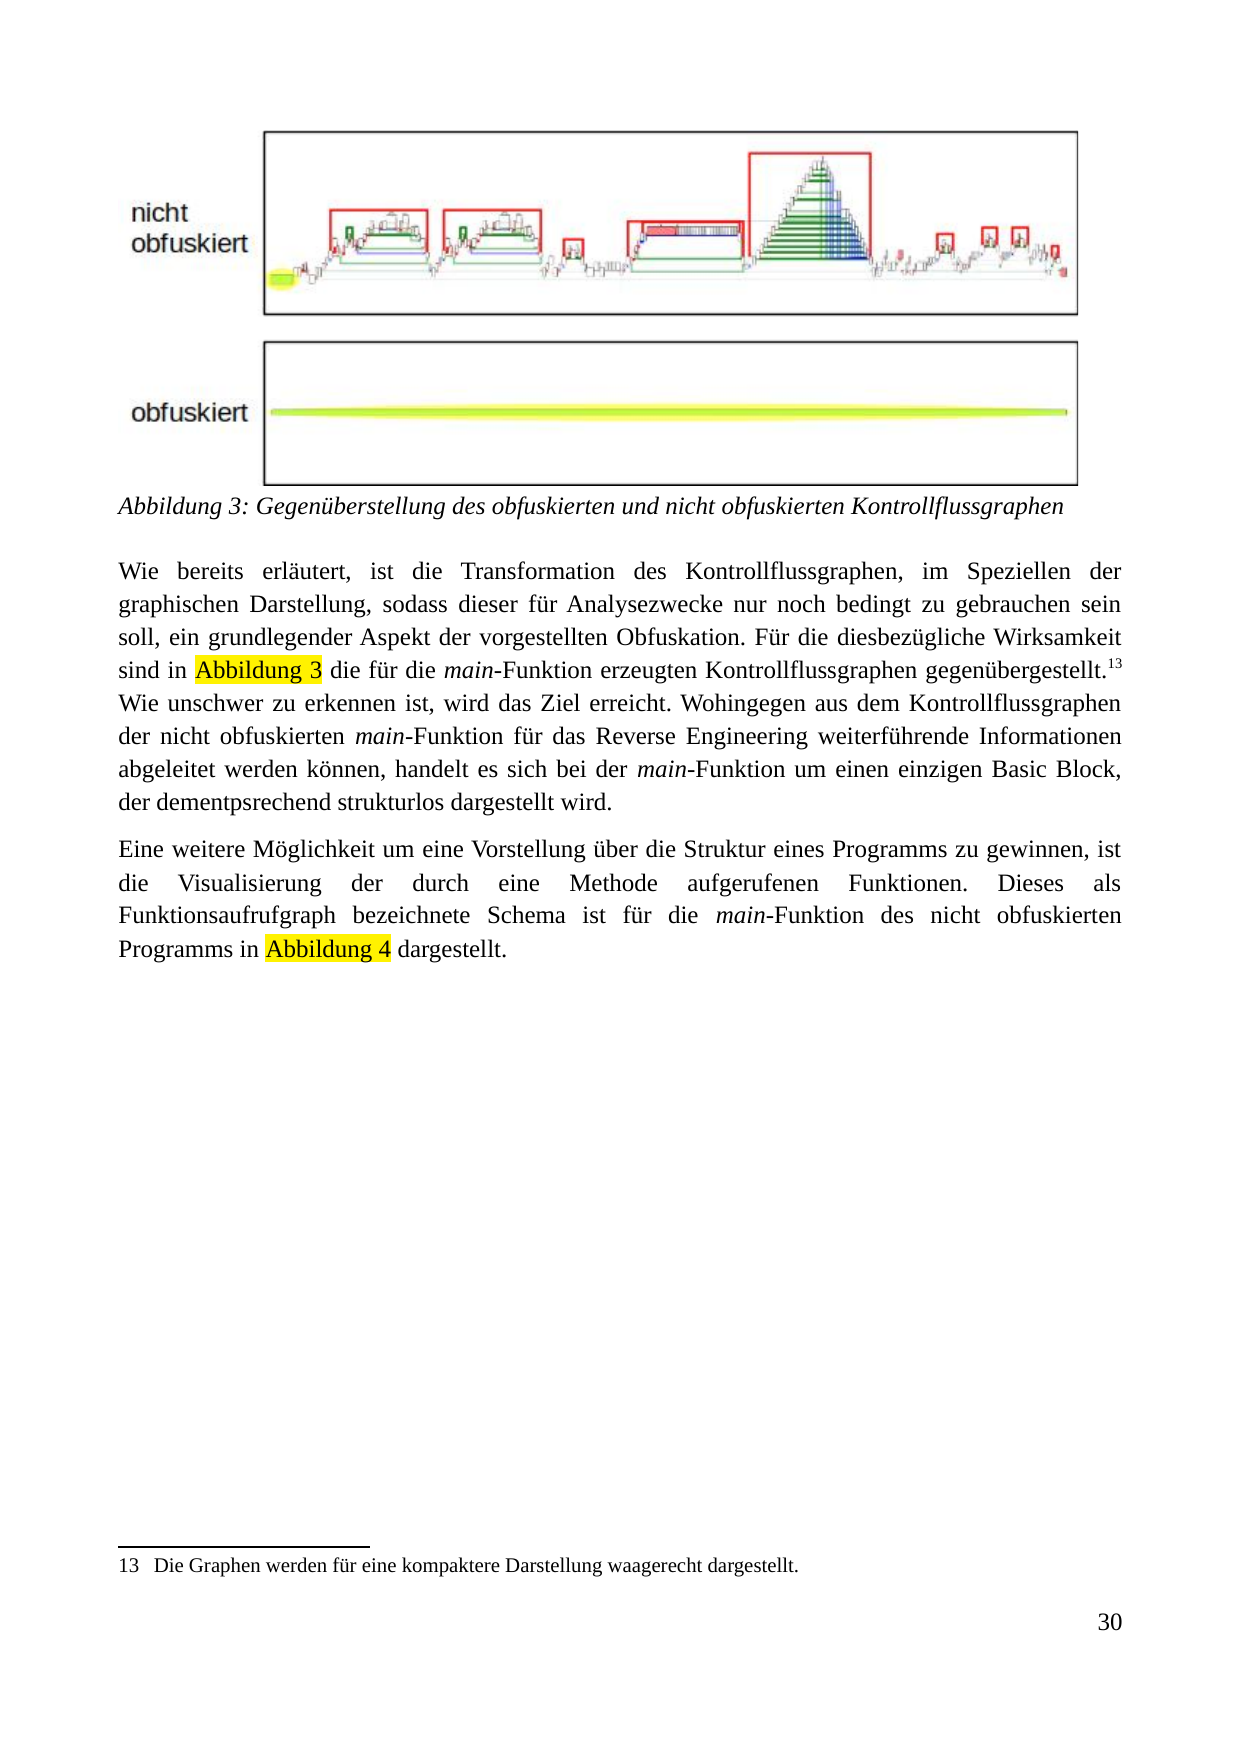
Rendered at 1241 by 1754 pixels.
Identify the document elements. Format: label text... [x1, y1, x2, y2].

text Die Graphen werden für eine kompaktere Darstellung waagerecht dargestellt. [118, 1553, 1122, 1577]
picture [118, 130, 1079, 486]
text Abbildung 3: Gegenüberstellung des obfuskierten und nicht obfuskierten Kontrollflussgraphen [118, 486, 1078, 520]
text Wie bereits erläutert, ist die Transformation des Kontrollflussgraphen, im Speziellen der graphischen Darstellung, sodass dieser für Analysezwecke nur noch bedingt zu gebrauchen sein soll, ein grundlegender Aspekt der vorgestellten Obfuskation. Für die diesbezügliche Wirksamkeit sind in Abbildung 3 die für die main-Funktion erzeugten Kontrollflussgraphen gegenübergestellt. Wie unschwer zu erkennen ist, wird das Ziel erreicht. Wohingegen aus dem Kontrollflussgraphen der nicht obfuskierten main-Funktion für das Reverse Engineering weiterführende Informationen abgeleitet werden können, handelt es sich bei der main-Funktion um einen einzigen Basic Block, der dementpsrechend strukturlos dargestellt wird. [118, 556, 1122, 816]
text Eine weitere Möglichkeit um eine Vorstellung über die Struktur eines Programms zu gewinnen, ist die Visualisierung der durch eine Methode aufgerufenen Funktionen. Dieses als Funktionsaufrufgraph bezeichnete Schema ist für die main-Funktion des nicht obfuskierten Programms in Abbildung 4 dargestellt. [118, 834, 1122, 962]
